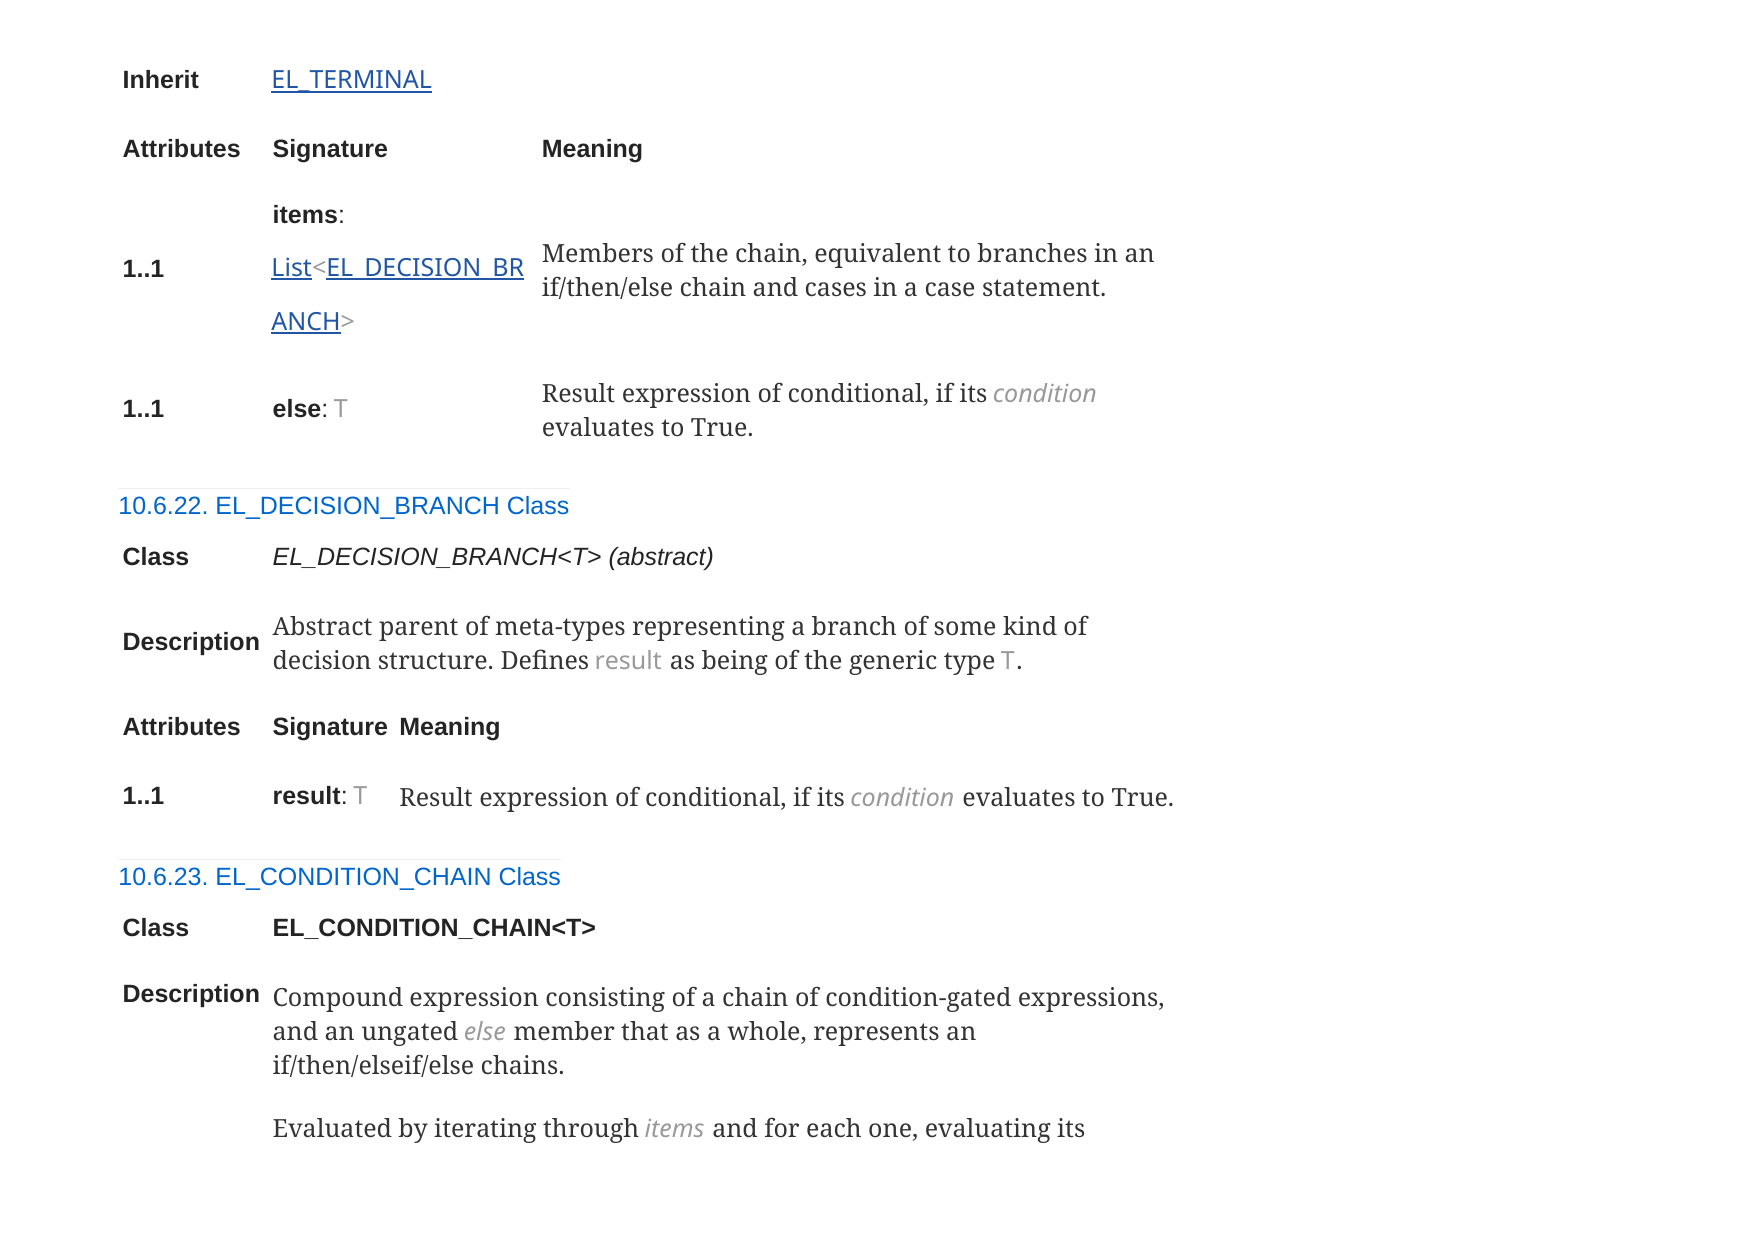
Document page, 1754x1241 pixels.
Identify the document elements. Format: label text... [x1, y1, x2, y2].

table_cell Members of the chain, equivalent to branches in an if/then/else chain and cases in a case statement. [538, 197, 1181, 372]
table_cell 1..1 [118, 373, 268, 476]
table_header Class [118, 539, 268, 605]
table_cell Description [118, 605, 268, 709]
table_cell Signature [268, 709, 395, 775]
subtitle 10.6.23. EL_CONDITION_CHAIN Class [118, 859, 1695, 891]
table_cell Compound expression consisting of a chain of condition-gated expressions, and an ungated else member that as a whole, represents an if/then/elseif/else chains. Evaluated by iterating through items and for each one, evaluating its condition, which if True, causes the evaluation result of the chain to be that item’s result evaluation result. If no member of items has a True-returning condition, the evaluation result is the result of evaluating the else expression. [268, 976, 1181, 1148]
table_cell Abstract parent of meta-types representing a branch of some kind of decision structure. Defines result as being of the generic type T. [268, 605, 1181, 709]
subtitle 10.6.22. EL_DECISION_BRANCH Class [118, 488, 1695, 520]
table_cell Result expression of conditional, if its condition evaluates to True. [395, 775, 1181, 847]
table_cell Attributes [118, 131, 268, 197]
table_header EL_CONDITION_CHAIN<T> [268, 910, 1181, 976]
table_header Class [118, 910, 268, 976]
table_cell 1..1 [118, 197, 268, 372]
table_cell Description [118, 976, 268, 1148]
table_cell Meaning [538, 131, 1181, 197]
table_header EL_DECISION_BRANCH<T> (abstract) [268, 539, 1181, 605]
table_cell result: T [268, 775, 395, 847]
table_cell Signature [268, 131, 537, 197]
table_cell Result expression of conditional, if its condition evaluates to True. [538, 373, 1181, 476]
table_cell items: List<EL_DECISION_BRANCH> [268, 197, 537, 372]
table_cell Inherit [118, 59, 268, 131]
table_cell EL_TERMINAL [268, 59, 1181, 131]
table_cell Attributes [118, 709, 268, 775]
table_cell Meaning [395, 709, 1181, 775]
table_cell 1..1 [118, 775, 268, 847]
table_cell else: T [268, 373, 537, 476]
